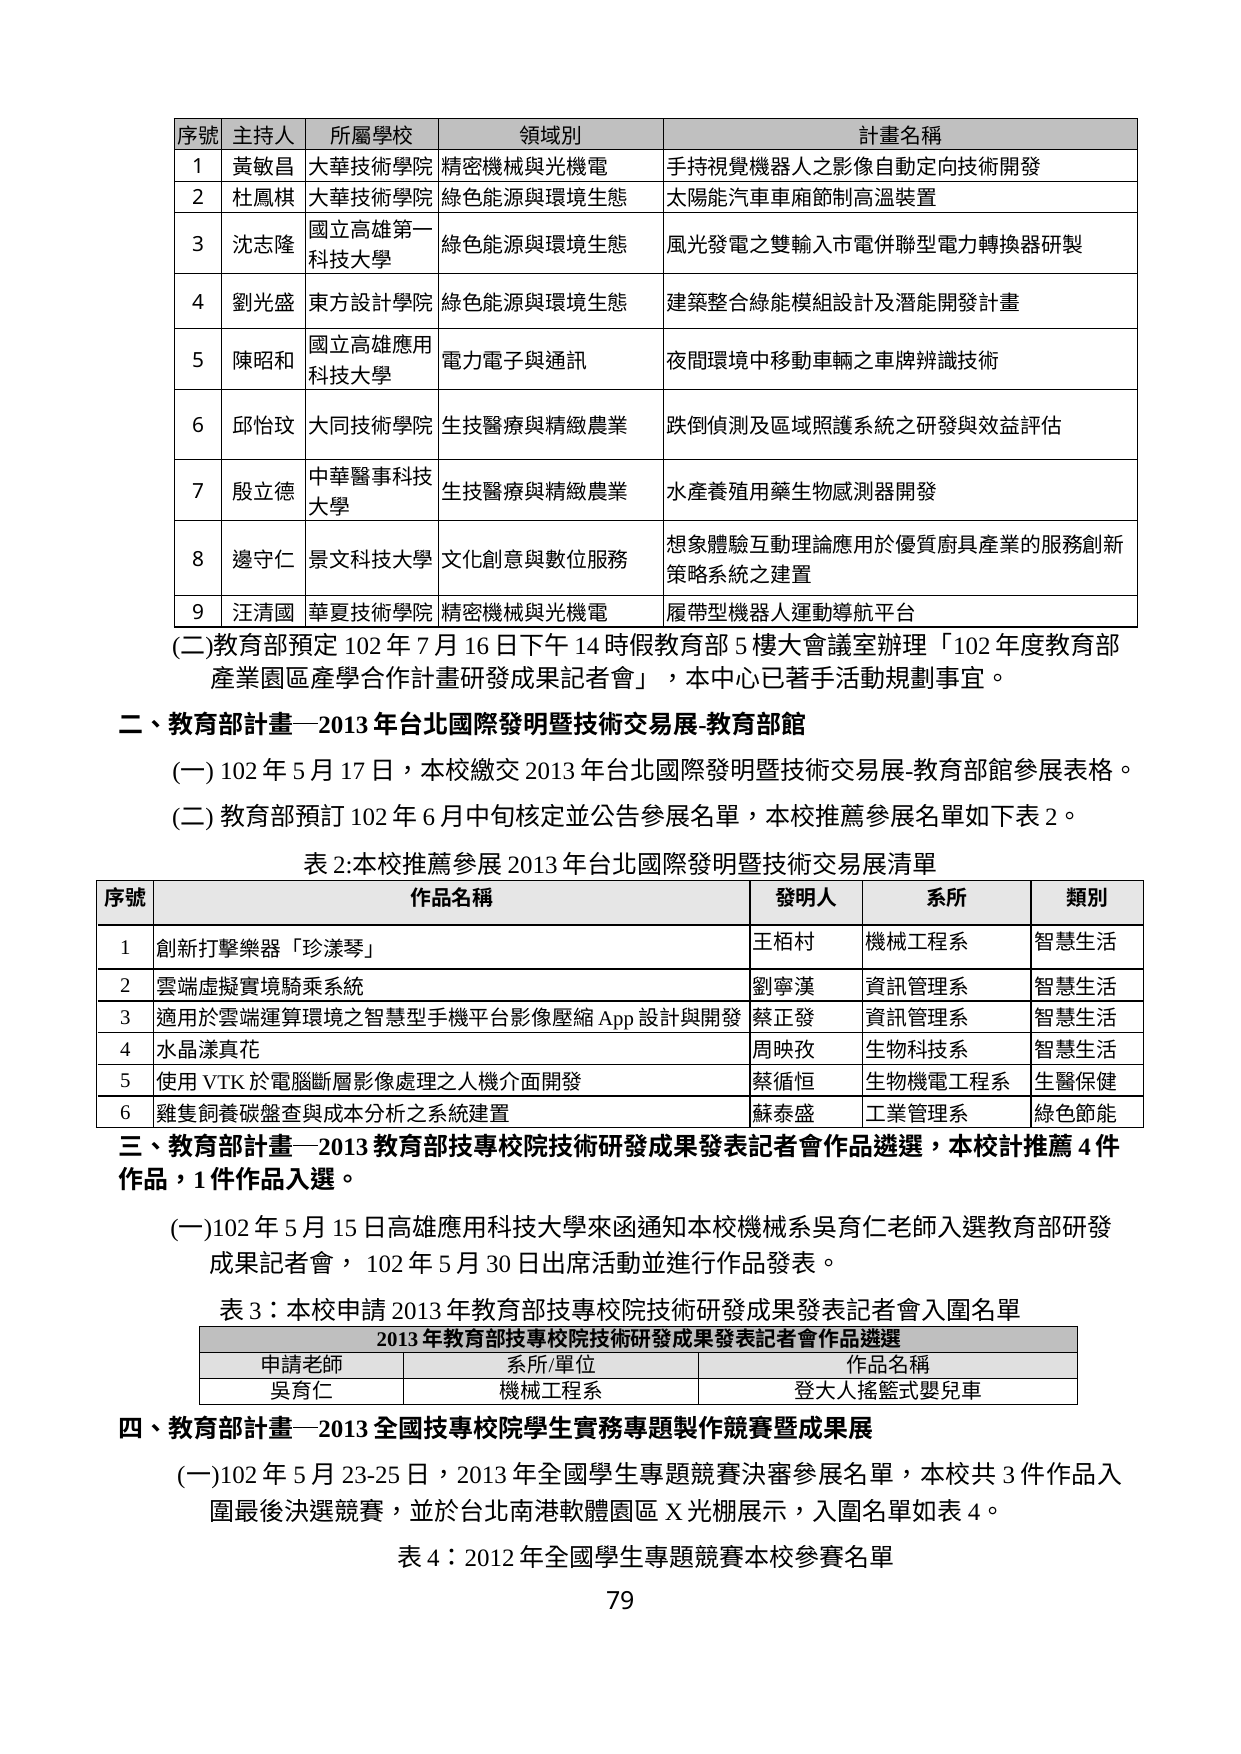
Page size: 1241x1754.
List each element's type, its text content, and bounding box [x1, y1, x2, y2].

table_cell 1 [97, 925, 153, 968]
table_cell 資訊管理系 [863, 1002, 1030, 1032]
table_cell 周映孜 [751, 1033, 862, 1064]
table_cell 黃敏昌 [222, 150, 305, 181]
table_cell 精密機械與光機電 [439, 596, 663, 626]
table_cell 水晶漾真花 [154, 1033, 749, 1064]
text (一)102年5月15日高雄應用科技大學來函通知本校機械系吳育仁老師入選教育部研發成果記者會， 102年5月30日出席活動並進行作品發表。 [170, 1207, 1122, 1280]
table_cell 作品名稱 [699, 1353, 1077, 1378]
table_cell 智慧生活 [1032, 970, 1143, 1000]
table_cell 履帶型機器人運動導航平台 [664, 596, 1137, 626]
text 表3：本校申請2013年教育部技專校院技術研發成果發表記者會入圍名單 [118, 1292, 1122, 1326]
table_cell 5 [97, 1065, 153, 1095]
table_cell 文化創意與數位服務 [439, 521, 663, 595]
table_cell 3 [97, 1001, 153, 1032]
table_cell 機械工程系 [404, 1379, 698, 1404]
table_cell 4 [97, 1033, 153, 1064]
table_cell 景文科技大學 [306, 521, 438, 595]
table_cell 8 [175, 521, 221, 595]
text (二)教育部預定102年7月16日下午14時假教育部5樓大會議室辦理「102年度教育部產業園區產學合作計畫研發成果記者會」，本中心已著手活動規劃事宜。 [172, 627, 1122, 694]
table_cell 創新打擊樂器「珍漾琴」 [154, 926, 749, 968]
table_cell 沈志隆 [222, 213, 305, 273]
table_cell 1 [175, 150, 221, 181]
table_cell 綠色節能 [1032, 1097, 1143, 1127]
text 三、教育部計畫─2013教育部技專校院技術研發成果發表記者會作品遴選，本校計推薦4件作品，1件作品入選。 [118, 1128, 1122, 1195]
text (一) 102年5月17日，本校繳交2013年台北國際發明暨技術交易展-教育部館參展表格。 [172, 752, 1122, 786]
table_cell 精密機械與光機電 [439, 150, 663, 181]
table_header 所屬學校 [306, 119, 438, 149]
table_header 序號 [97, 881, 153, 924]
text (一)102年5月23-25日，2013年全國學生專題競賽決審參展名單，本校共3件作品入圍最後決選競賽，並於台北南港軟體園區X光棚展示，入圍名單如表4。 [170, 1455, 1122, 1527]
table_header 類別 [1032, 881, 1143, 924]
table_header 作品名稱 [154, 881, 749, 924]
text 表4：2012年全國學生專題競賽本校參賽名單 [169, 1540, 1122, 1573]
table_cell 智慧生活 [1032, 1033, 1143, 1064]
table_header 2013年教育部技專校院技術研發成果發表記者會作品遴選 [200, 1327, 1077, 1352]
table_cell 9 [175, 596, 221, 626]
table_cell 6 [97, 1096, 153, 1127]
table_cell 2 [97, 969, 153, 1000]
table_cell 雲端虛擬實境騎乘系統 [154, 970, 749, 1000]
table_cell 邊守仁 [222, 521, 305, 595]
table_cell 華夏技術學院 [306, 596, 438, 626]
table_cell 6 [175, 390, 221, 459]
table_cell 大華技術學院 [306, 150, 438, 181]
table_cell 使用VTK於電腦斷層影像處理之人機介面開發 [154, 1065, 749, 1095]
table_cell 杜鳳棋 [222, 182, 305, 212]
table_cell 智慧生活 [1032, 926, 1143, 968]
table_cell 4 [175, 274, 221, 328]
table_cell 資訊管理系 [863, 970, 1030, 1000]
table_cell 王栢村 [751, 926, 862, 968]
table_cell 汪清國 [222, 596, 305, 626]
table_cell 生技醫療與精緻農業 [439, 390, 663, 459]
table_cell 5 [175, 329, 221, 389]
table_cell 想象體驗互動理論應用於優質廚具產業的服務創新策略系統之建置 [664, 521, 1137, 595]
table_cell 太陽能汽車車廂節制高溫裝置 [664, 182, 1137, 212]
table_cell 劉光盛 [222, 274, 305, 328]
table_header 系所 [863, 881, 1030, 924]
table_cell 國立高雄第一科技大學 [306, 213, 438, 273]
table_cell 風光發電之雙輸入市電併聯型電力轉換器研製 [664, 213, 1137, 273]
table_cell 智慧生活 [1032, 1002, 1143, 1032]
table_cell 邱怡玟 [222, 390, 305, 459]
table_cell 系所/單位 [404, 1353, 698, 1378]
table_cell 手持視覺機器人之影像自動定向技術開發 [664, 150, 1137, 181]
text 四、教育部計畫─2013全國技專校院學生實務專題製作競賽暨成果展 [118, 1417, 1122, 1442]
table_cell 殷立德 [222, 460, 305, 520]
table_cell 建築整合綠能模組設計及潛能開發計畫 [664, 274, 1137, 328]
table_header 發明人 [751, 881, 862, 924]
text (二) 教育部預訂102年6月中旬核定並公告參展名單，本校推薦參展名單如下表2。 [172, 798, 1122, 832]
table_cell 3 [175, 213, 221, 273]
table_cell 綠色能源與環境生態 [439, 182, 663, 212]
table_cell 陳昭和 [222, 329, 305, 389]
table_cell 夜間環境中移動車輛之車牌辨識技術 [664, 329, 1137, 389]
table_cell 吳育仁 [200, 1379, 403, 1404]
table_cell 蔡循恒 [751, 1065, 862, 1095]
text 表2:本校推薦參展2013年台北國際發明暨技術交易展清單 [118, 844, 1122, 880]
table_cell 2 [175, 182, 221, 212]
table_cell 跌倒偵測及區域照護系統之研發與效益評估 [664, 390, 1137, 459]
table_header 主持人 [222, 119, 305, 149]
table_cell 綠色能源與環境生態 [439, 274, 663, 328]
table_cell 中華醫事科技大學 [306, 460, 438, 520]
table_cell 生醫保健 [1032, 1065, 1143, 1095]
table_cell 雞隻飼養碳盤查與成本分析之系統建置 [154, 1097, 749, 1127]
table_cell 大華技術學院 [306, 182, 438, 212]
table_cell 國立高雄應用科技大學 [306, 329, 438, 389]
table_cell 生物科技系 [863, 1033, 1030, 1064]
table_header 計畫名稱 [664, 119, 1137, 149]
table_cell 蘇泰盛 [751, 1097, 862, 1127]
text 二、教育部計畫─2013年台北國際發明暨技術交易展-教育部館 [118, 707, 1122, 740]
table_header 領域別 [439, 119, 663, 149]
table_cell 綠色能源與環境生態 [439, 213, 663, 273]
table_cell 生技醫療與精緻農業 [439, 460, 663, 520]
table_cell 劉寧漢 [751, 970, 862, 1000]
table_header 序號 [175, 119, 221, 149]
table_cell 東方設計學院 [306, 274, 438, 328]
table_cell 7 [175, 460, 221, 520]
table_cell 水產養殖用藥生物感測器開發 [664, 460, 1137, 520]
table_cell 登大人搖籃式嬰兒車 [699, 1379, 1077, 1404]
table_cell 機械工程系 [863, 926, 1030, 968]
table_cell 生物機電工程系 [863, 1065, 1030, 1095]
table_cell 工業管理系 [863, 1097, 1030, 1127]
table_cell 蔡正發 [751, 1002, 862, 1032]
table_cell 電力電子與通訊 [439, 329, 663, 389]
table_cell 大同技術學院 [306, 390, 438, 459]
table_cell 申請老師 [200, 1353, 403, 1378]
table_cell 適用於雲端運算環境之智慧型手機平台影像壓縮App設計與開發 [154, 1002, 749, 1032]
